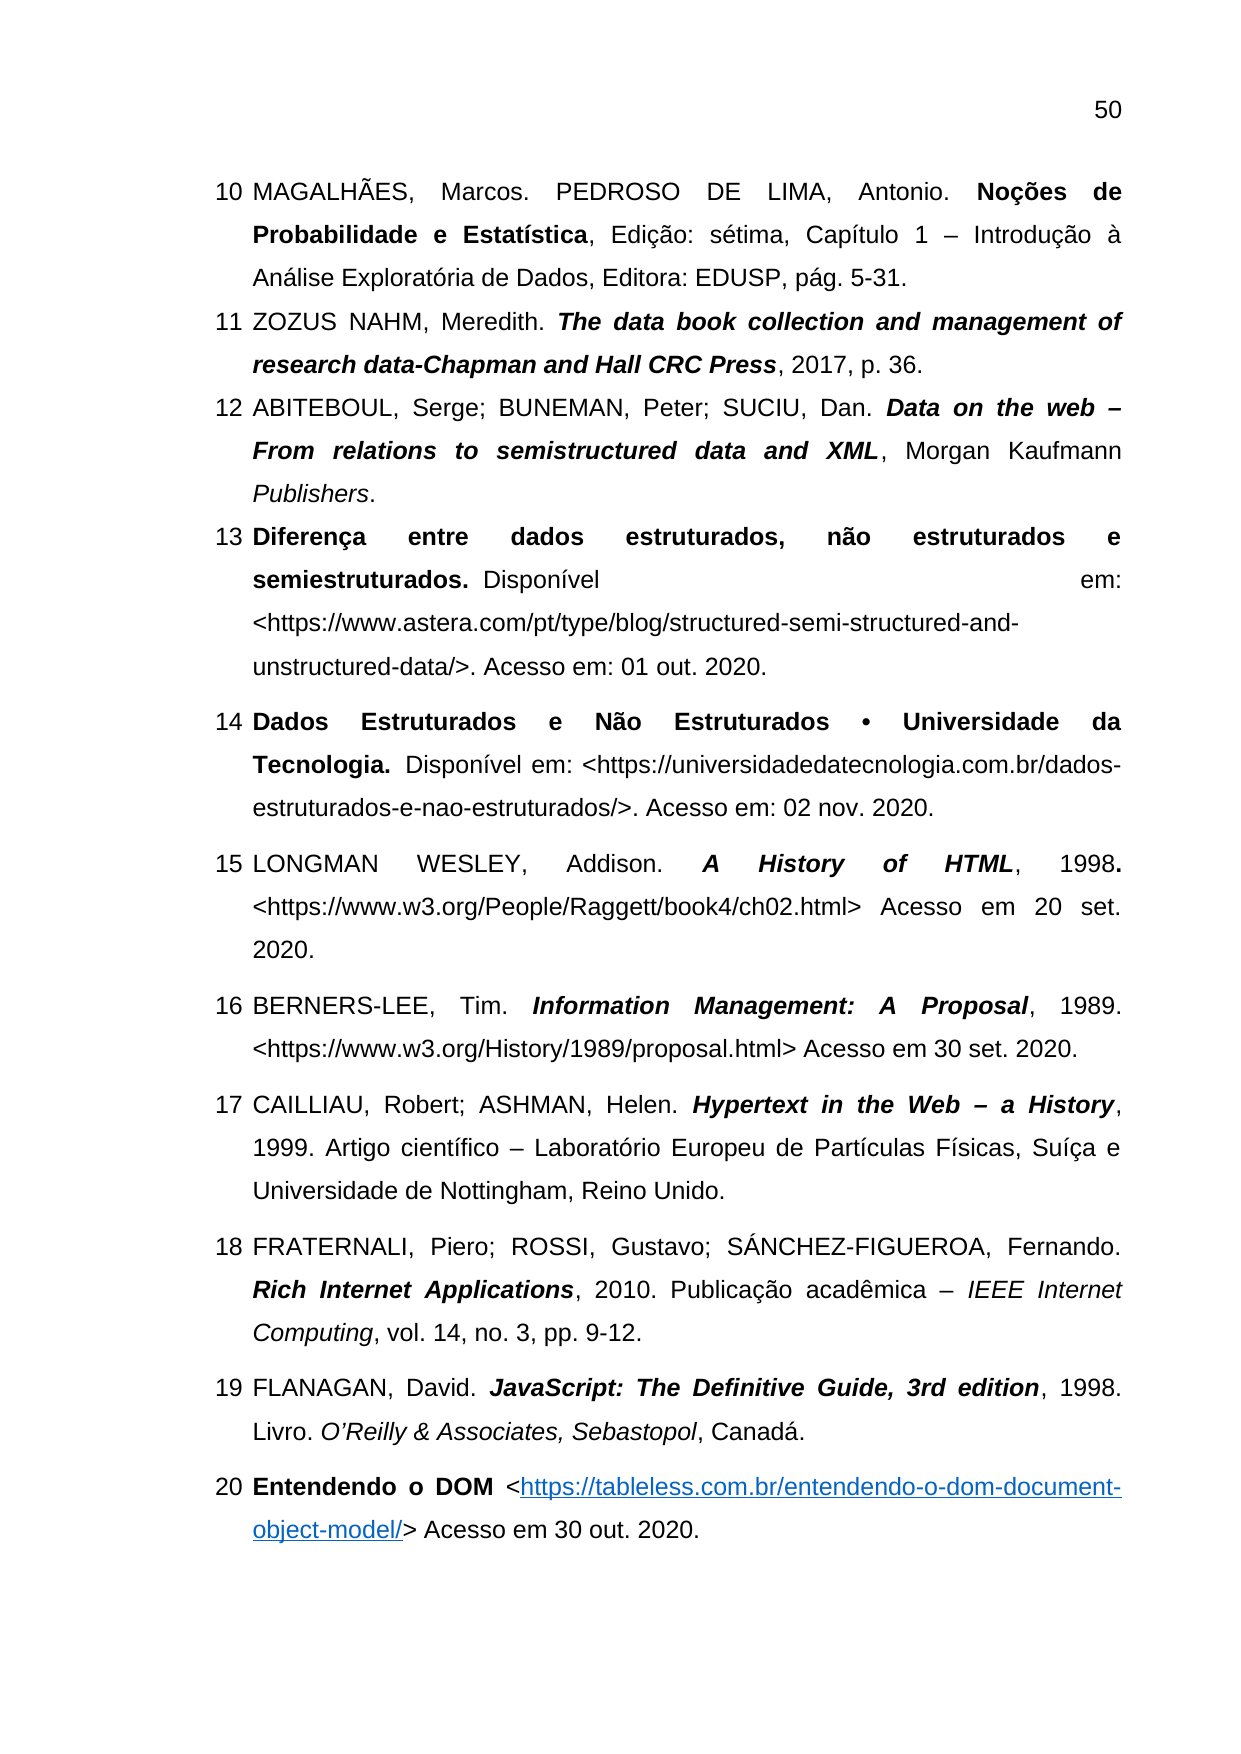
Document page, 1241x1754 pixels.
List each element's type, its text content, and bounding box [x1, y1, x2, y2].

list ABITEBOUL, Serge; BUNEMAN, Peter; SUCIU, Dan. Data on the web – From relations to semistructured data and XML, Morgan Kaufmann Publishers. [215, 393, 1122, 508]
list BERNERS-LEE, Tim. Information Management: A Proposal, 1989. <https://www.w3.org/History/1989/proposal.html> Acesso em 30 set. 2020. [215, 991, 1122, 1063]
list FRATERNALI, Piero; ROSSI, Gustavo; SÁNCHEZ-FIGUEROA, Fernando. Rich Internet Applications, 2010. Publicação acadêmica – IEEE Internet Computing, vol. 14, no. 3, pp. 9-12. [215, 1232, 1122, 1347]
list ZOZUS NAHM, Meredith. The data book collection and management of research data-Chapman and Hall CRC Press, 2017, p. 36. [215, 307, 1122, 378]
list MAGALHÃES, Marcos. PEDROSO DE LIMA, Antonio. Noções de Probabilidade e Estatística, Edição: sétima, Capítulo 1 – Introdução à Análise Exploratória de Dados, Editora: EDUSP, pág. 5-31. [215, 177, 1122, 292]
list Entendendo o DOM <https://tableless.com.br/entendendo-o-dom-document-object-model/> Acesso em 30 out. 2020. [215, 1472, 1122, 1544]
list LONGMAN WESLEY, Addison. A History of HTML, 1998. <https://www.w3.org/People/Raggett/book4/ch02.html> Acesso em 20 set. 2020. [215, 849, 1122, 964]
list CAILLIAU, Robert; ASHMAN, Helen. Hypertext in the Web – a History, 1999. Artigo científico – Laboratório Europeu de Partículas Físicas, Suíça e Universidade de Nottingham, Reino Unido. [215, 1090, 1122, 1205]
list Dados Estruturados e Não Estruturados • Universidade da Tecnologia. Disponível em: <https://universidadedatecnologia.com.br/dados-estruturados-e-nao-estruturados/>. Acesso em: 02 nov. 2020. [215, 707, 1122, 822]
list FLANAGAN, David. JavaScript: The Definitive Guide, 3rd edition, 1998. Livro. O’Reilly & Associates, Sebastopol, Canadá. [215, 1373, 1122, 1445]
list Diferença entre dados estruturados, não estruturados e semiestruturados. Disponível em: <https://www.astera.com/pt/type/blog/structured-semi-structured-and-unstructured-data/>. Acesso em: 01 out. 2020. [215, 522, 1122, 680]
